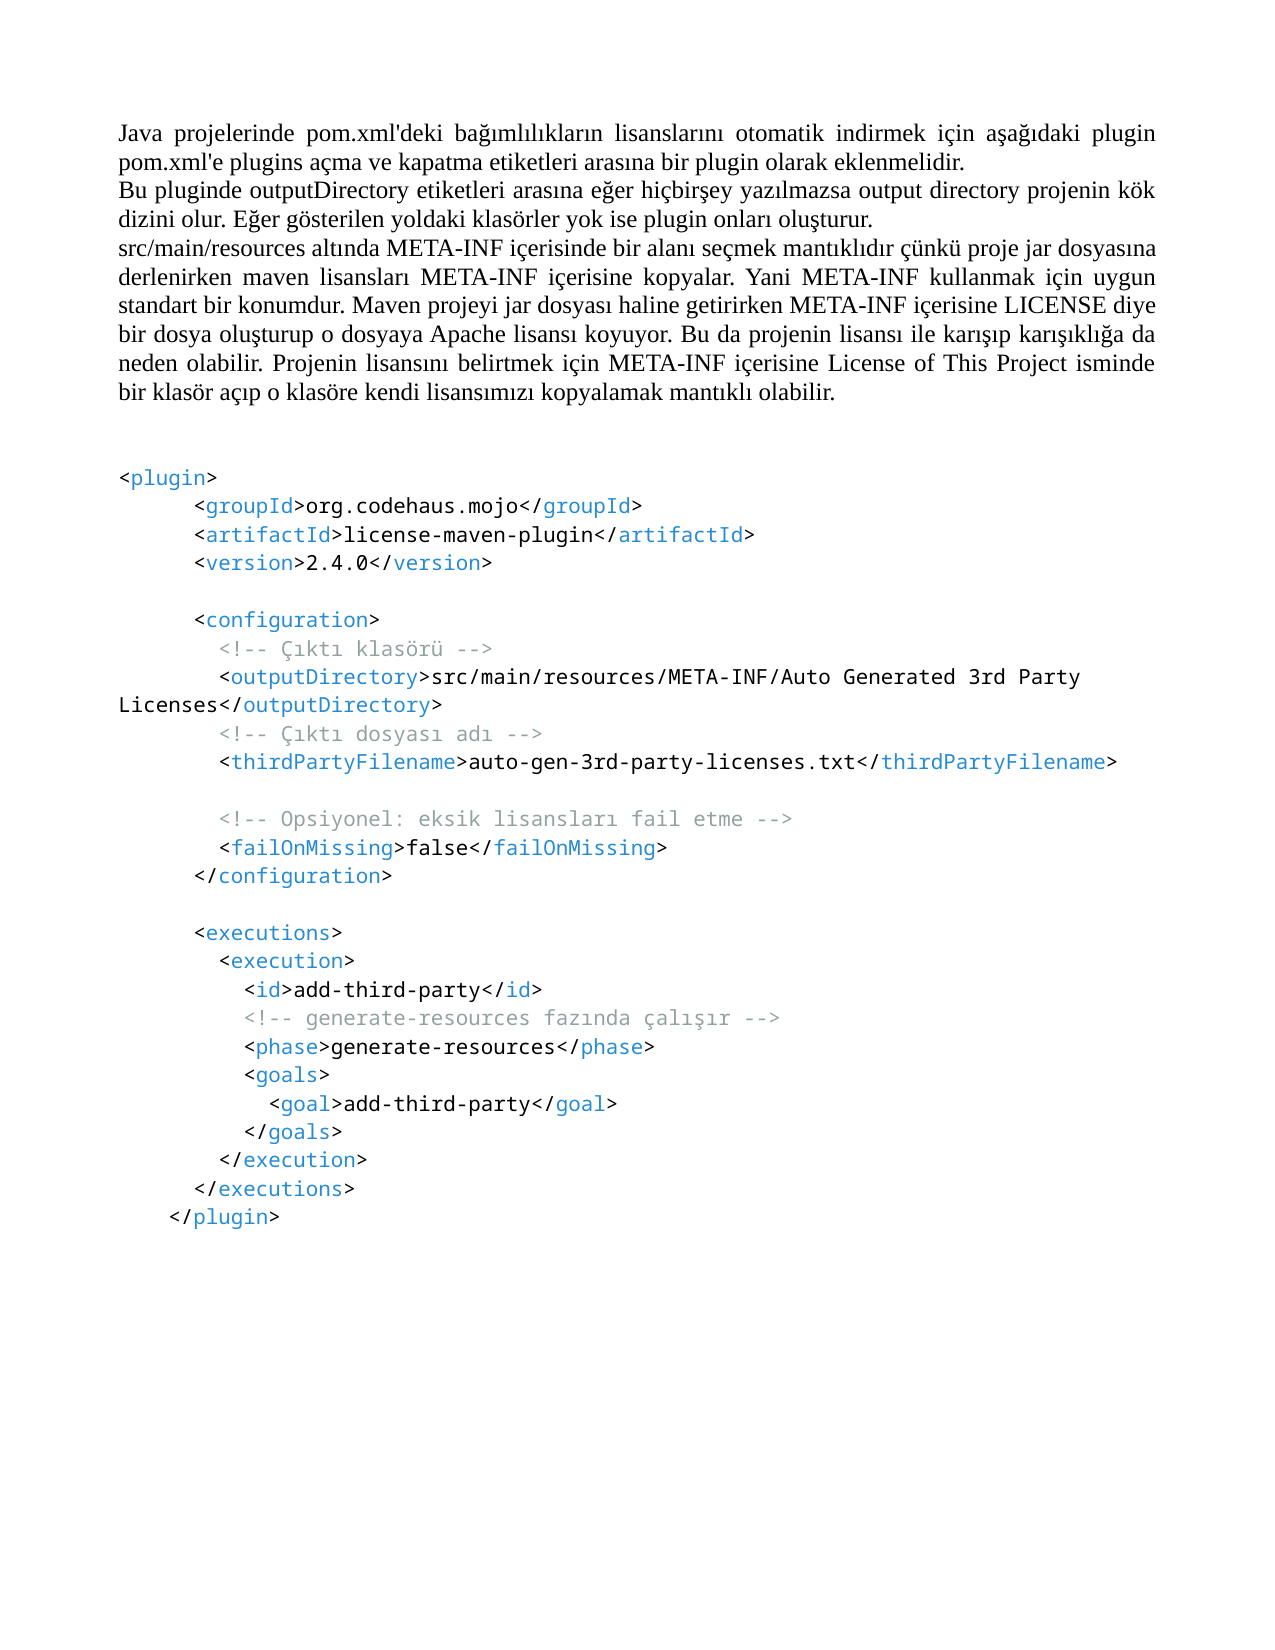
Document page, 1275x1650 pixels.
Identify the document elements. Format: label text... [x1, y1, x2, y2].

text <id>add-third-party</id> [118, 975, 1157, 1003]
text <failOnMissing>false</failOnMissing> [118, 833, 1157, 861]
text Bu pluginde outputDirectory etiketleri arasına eğer hiçbirşey yazılmazsa output directory projenin kök dizini olur. Eğer gösterilen yoldaki klasörler yok ise plugin onları oluşturur. [118, 176, 1157, 233]
text <version>2.4.0</version> [118, 548, 1157, 577]
text </execution> [118, 1146, 1157, 1174]
text <artifactId>license-maven-plugin</artifactId> [118, 520, 1157, 548]
text </executions> [118, 1174, 1157, 1202]
text <outputDirectory>src/main/resources/META-INF/Auto Generated 3rd Party Licenses</outputDirectory> [118, 662, 1157, 719]
text </plugin> [118, 1202, 1157, 1231]
text <executions> [118, 918, 1157, 947]
text </configuration> [118, 861, 1157, 890]
text <execution> [118, 947, 1157, 975]
text Java projelerinde pom.xml'deki bağımlılıkların lisanslarını otomatik indirmek için aşağıdaki plugin pom.xml'e plugins açma ve kapatma etiketleri arasına bir plugin olarak eklenmelidir. [118, 118, 1157, 176]
text <goals> [118, 1060, 1157, 1089]
text <groupId>org.codehaus.mojo</groupId> [118, 492, 1157, 520]
text <configuration> [118, 605, 1157, 634]
text <thirdPartyFilename>auto-gen-3rd-party-licenses.txt</thirdPartyFilename> [118, 747, 1157, 776]
text <goal>add-third-party</goal> [118, 1089, 1157, 1117]
text src/main/resources altında META-INF içerisinde bir alanı seçmek mantıklıdır çünkü proje jar dosyasına derlenirken maven lisansları META-INF içerisine kopyalar. Yani META-INF kullanmak için uygun standart bir konumdur. Maven projeyi jar dosyası haline getirirken META-INF içerisine LICENSE diye bir dosya oluşturup o dosyaya Apache lisansı koyuyor. Bu da projenin lisansı ile karışıp karışıklığa da neden olabilir. Projenin lisansını belirtmek için META-INF içerisine License of This Project isminde bir klasör açıp o klasöre kendi lisansımızı kopyalamak mantıklı olabilir. [118, 233, 1157, 406]
text <!-- Opsiyonel: eksik lisansları fail etme --> [118, 804, 1157, 833]
text <!-- generate-resources fazında çalışır --> [118, 1003, 1157, 1032]
text <!-- Çıktı dosyası adı --> [118, 719, 1157, 747]
text <!-- Çıktı klasörü --> [118, 634, 1157, 662]
text <phase>generate-resources</phase> [118, 1032, 1157, 1060]
text <plugin> [118, 463, 1157, 492]
text </goals> [118, 1117, 1157, 1146]
